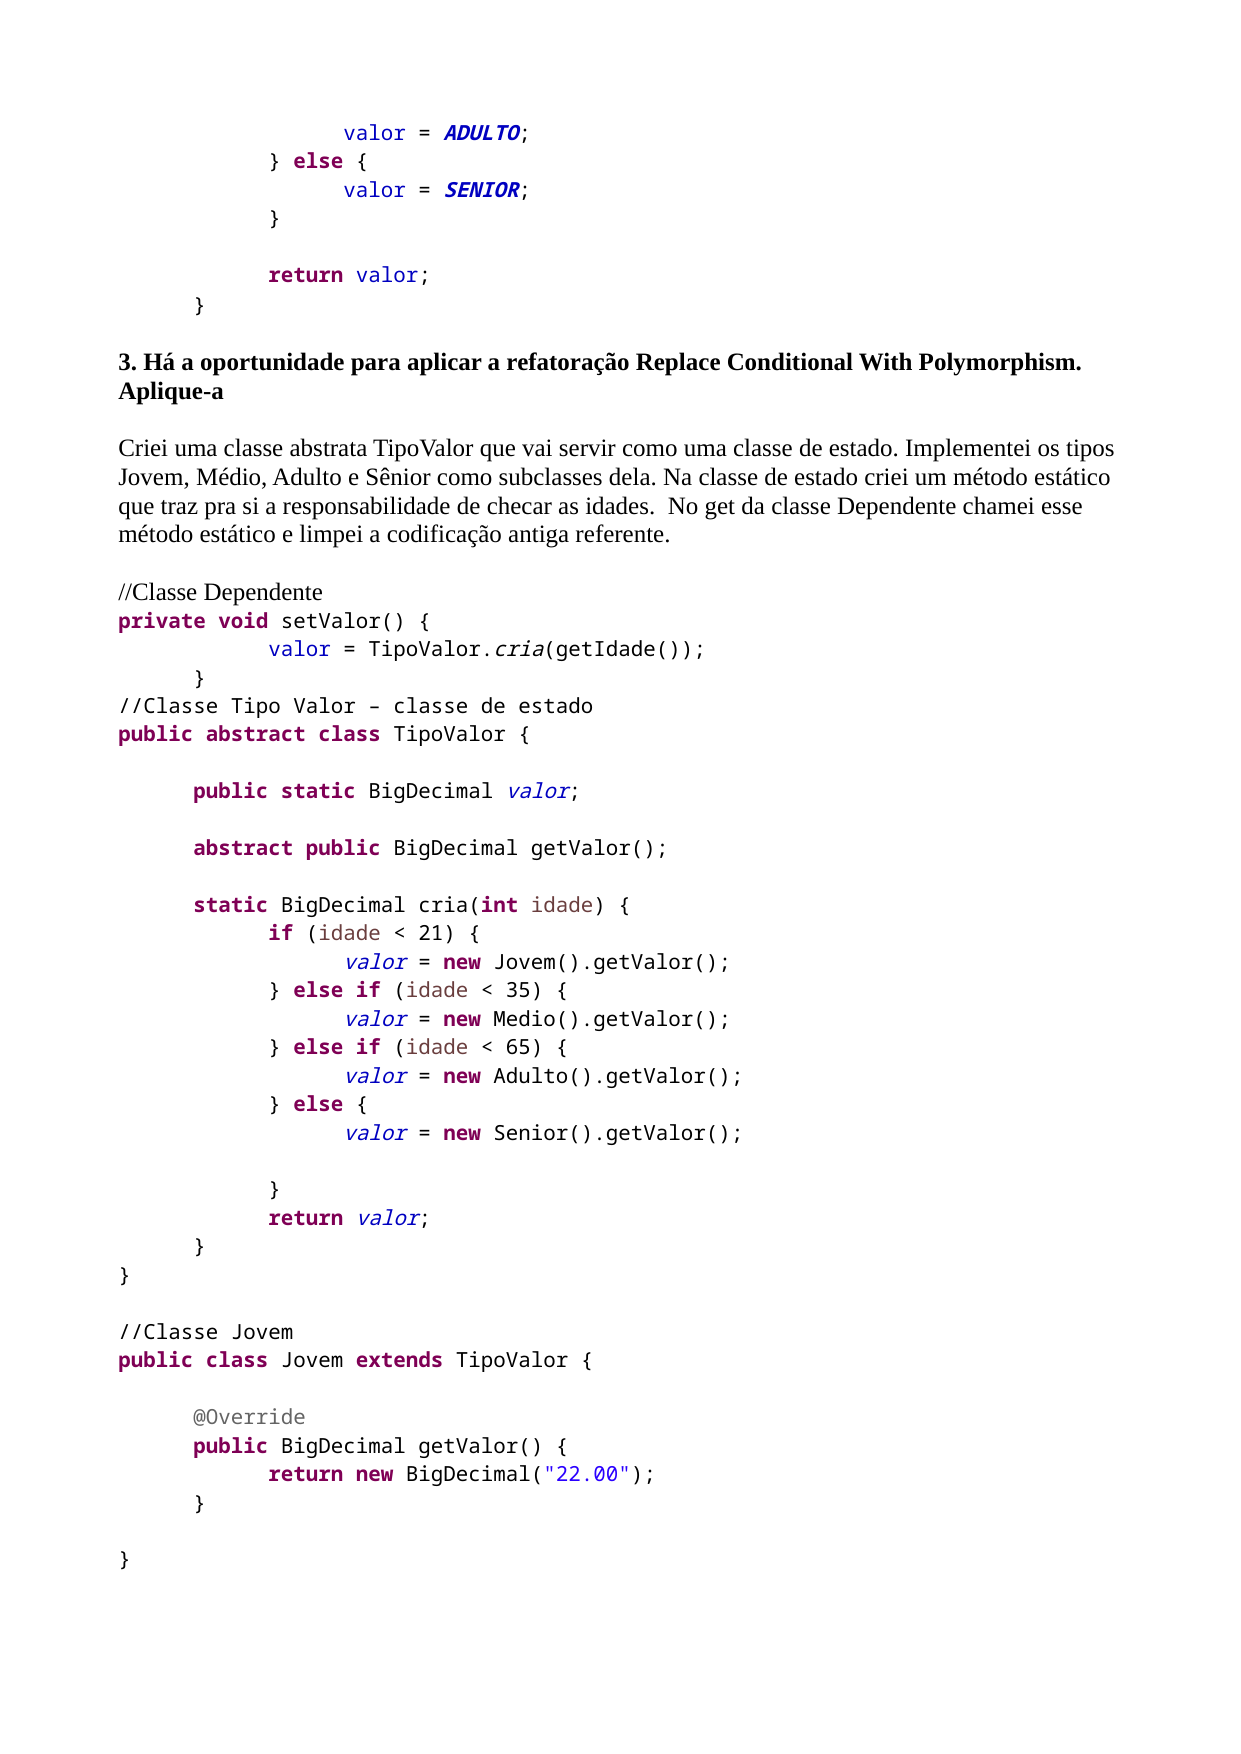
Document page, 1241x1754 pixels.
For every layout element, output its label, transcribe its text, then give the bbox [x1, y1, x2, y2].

text } [118, 1488, 1122, 1516]
text private void setValor() { [118, 606, 1122, 634]
text } else { [118, 1089, 1122, 1118]
text Criei uma classe abstrata TipoValor que vai servir como uma classe de estado. Implementei os tipos Jovem, Médio, Adulto e Sênior como subclasses dela. Na classe de estado criei um método estático que traz pra si a responsabilidade de checar as idades. No get da classe Dependente chamei esse método estático e limpei a codificação antiga referente. [118, 433, 1122, 548]
text } else { [118, 147, 1122, 175]
text } [118, 289, 1122, 318]
text } [118, 1174, 1122, 1203]
text //Classe Dependente [118, 577, 1122, 606]
text //Classe Tipo Valor – classe de estado [118, 691, 1122, 719]
text valor = SENIOR; [118, 175, 1122, 203]
text } [118, 1231, 1122, 1260]
text return valor; [118, 1203, 1122, 1231]
text } [118, 1544, 1122, 1573]
text valor = new Adulto().getValor(); [118, 1061, 1122, 1089]
text valor = TipoValor.cria(getIdade()); [118, 634, 1122, 663]
text public class Jovem extends TipoValor { [118, 1345, 1122, 1374]
text 3. Há a oportunidade para aplicar a refatoração Replace Conditional With Polymorphism. Aplique-a [118, 347, 1122, 404]
text @Override [118, 1402, 1122, 1431]
text valor = new Senior().getValor(); [118, 1118, 1122, 1146]
text public abstract class TipoValor { [118, 719, 1122, 748]
text } [118, 663, 1122, 691]
text return valor; [118, 260, 1122, 289]
text valor = new Medio().getValor(); [118, 1004, 1122, 1032]
text if (idade < 21) { [118, 918, 1122, 947]
text return new BigDecimal("22.00"); [118, 1459, 1122, 1488]
text public static BigDecimal valor; [118, 776, 1122, 805]
text static BigDecimal cria(int idade) { [118, 890, 1122, 918]
text } [118, 203, 1122, 232]
text } else if (idade < 35) { [118, 975, 1122, 1004]
text abstract public BigDecimal getValor(); [118, 833, 1122, 862]
text } [118, 1260, 1122, 1288]
text public BigDecimal getValor() { [118, 1431, 1122, 1459]
text valor = ADULTO; [118, 118, 1122, 147]
text } else if (idade < 65) { [118, 1032, 1122, 1061]
text //Classe Jovem [118, 1317, 1122, 1345]
text valor = new Jovem().getValor(); [118, 947, 1122, 975]
